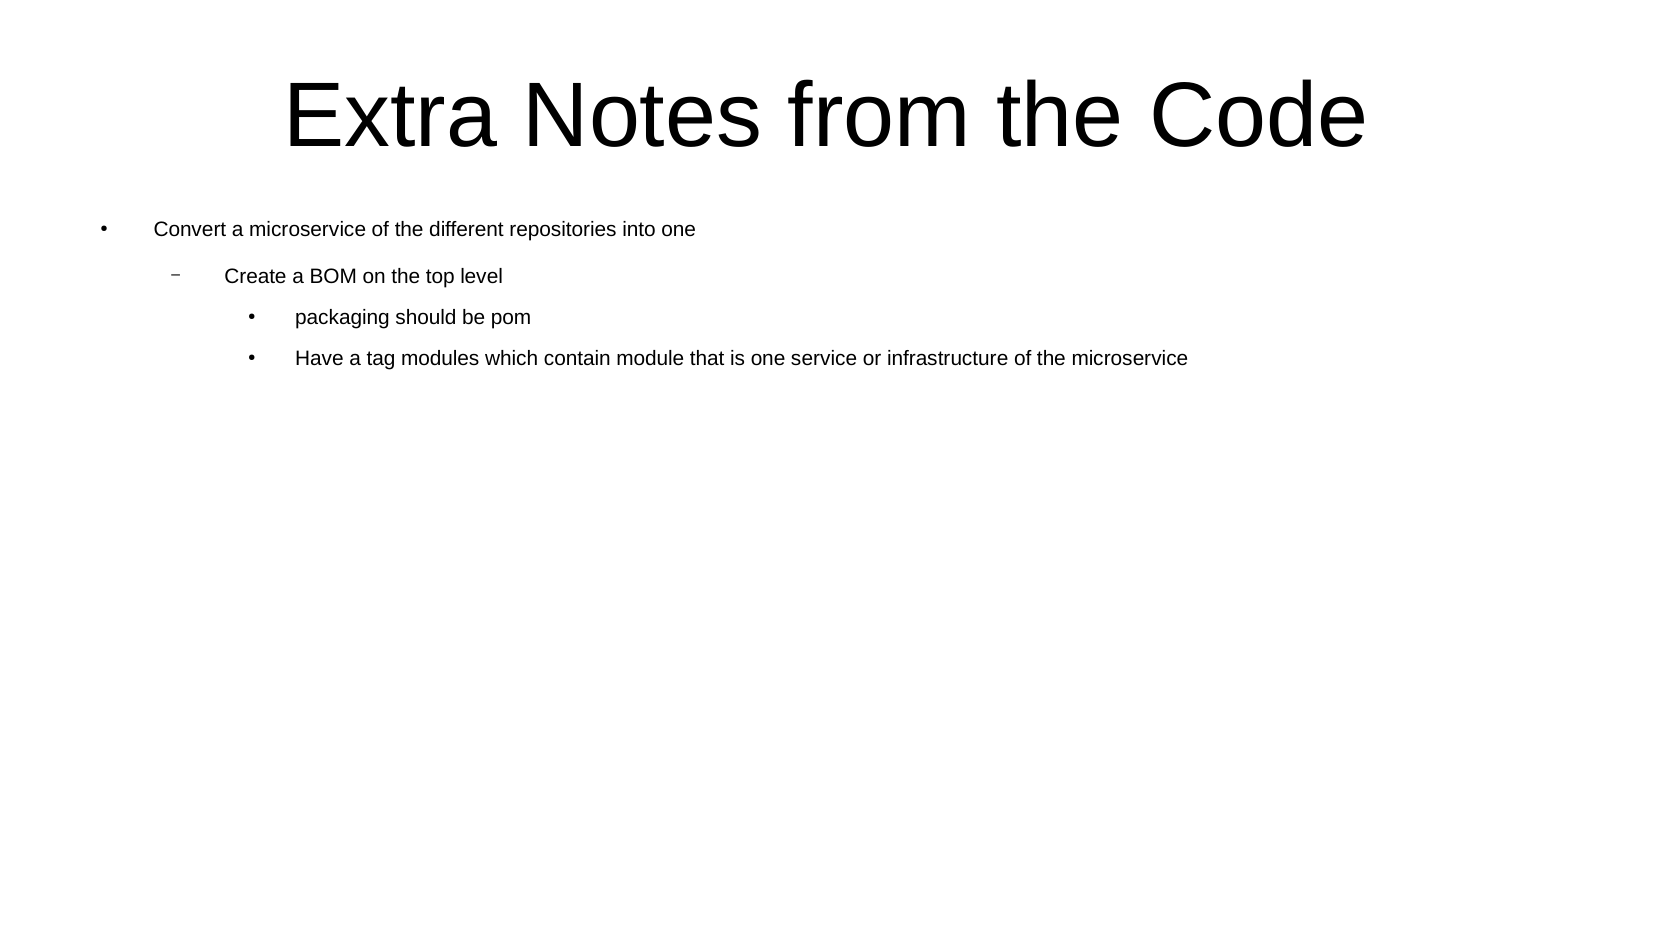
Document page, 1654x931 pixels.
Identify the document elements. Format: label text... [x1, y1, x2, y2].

list Convert a microservice of the different repositories into one Create a BOM on the top level packaging should be pom Have a tag modules which contain module that is one service or infrastructure of the microservice [82, 217, 1571, 758]
title Extra Notes from the Code [82, 37, 1571, 193]
